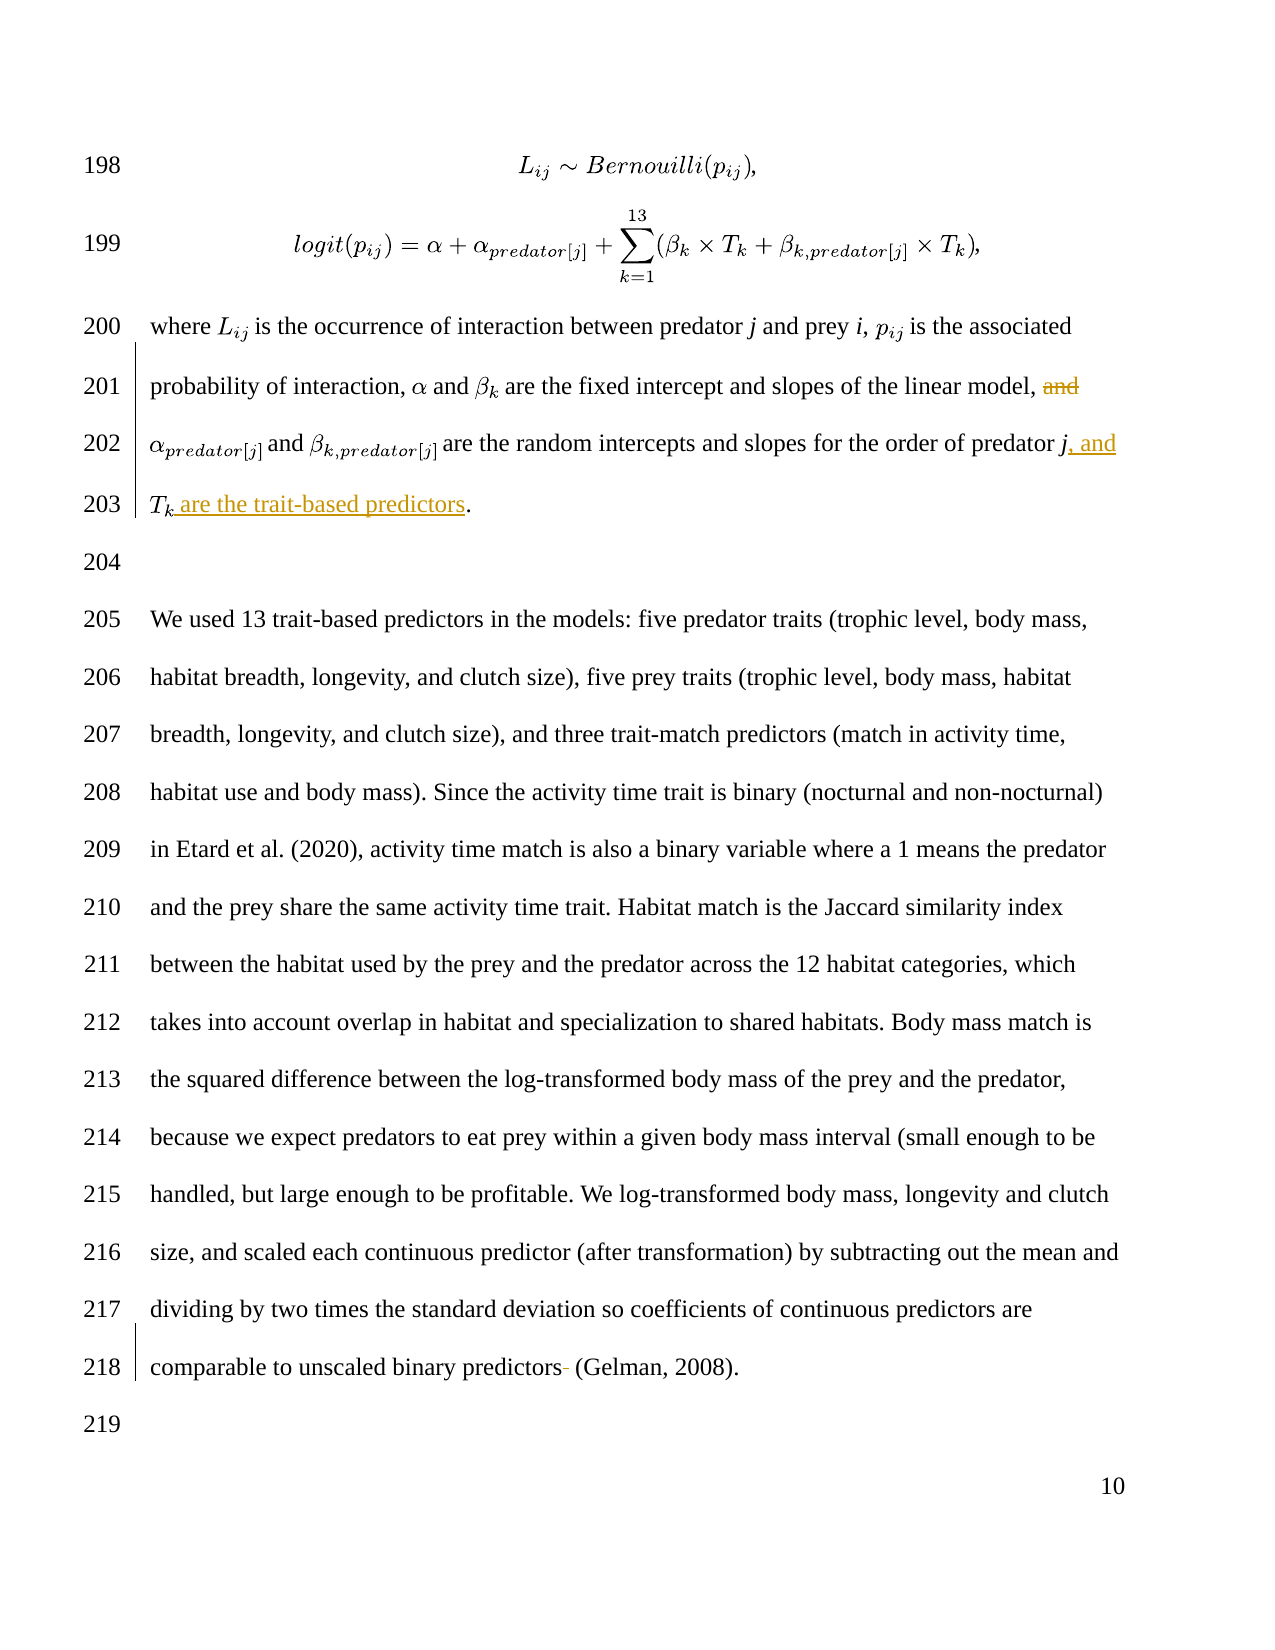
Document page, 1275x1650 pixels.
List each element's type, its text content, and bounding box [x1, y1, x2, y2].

text , [150, 150, 1125, 181]
text , [645, 209, 1125, 282]
text where is the occurrence of interaction between predator j and prey i, is the associated probability of interaction, and are the fixed intercept and slopes of the linear model, and are the random intercepts and slopes for the order of predator j, and are the trait-based predictors. [150, 311, 1125, 518]
text We used 13 trait-based predictors in the models: five predator traits (trophic level, body mass, habitat breadth, longevity, and clutch size), five prey traits (trophic level, body mass, habitat breadth, longevity, and clutch size), and three trait-match predictors (match in activity time, habitat use and body mass). Since the activity time trait is binary (nocturnal and non-nocturnal) in Etard et al. (2020), activity time match is also a binary variable where a 1 means the predator and the prey share the same activity time trait. Habitat match is the Jaccard similarity index between the habitat used by the prey and the predator across the 12 habitat categories, which takes into account overlap in habitat and specialization to shared habitats. Body mass match is the squared difference between the log-transformed body mass of the prey and the predator, because we expect predators to eat prey within a given body mass interval (small enough to be handled, but large enough to be profitable. We log-transformed body mass, longevity and clutch size, and scaled each continuous predictor (after transformation) by subtracting out the mean and dividing by two times the standard deviation so coefficients of continuous predictors are comparable to unscaled binary predictors (Gelman, 2008). [150, 604, 1125, 1381]
text [150, 209, 631, 282]
